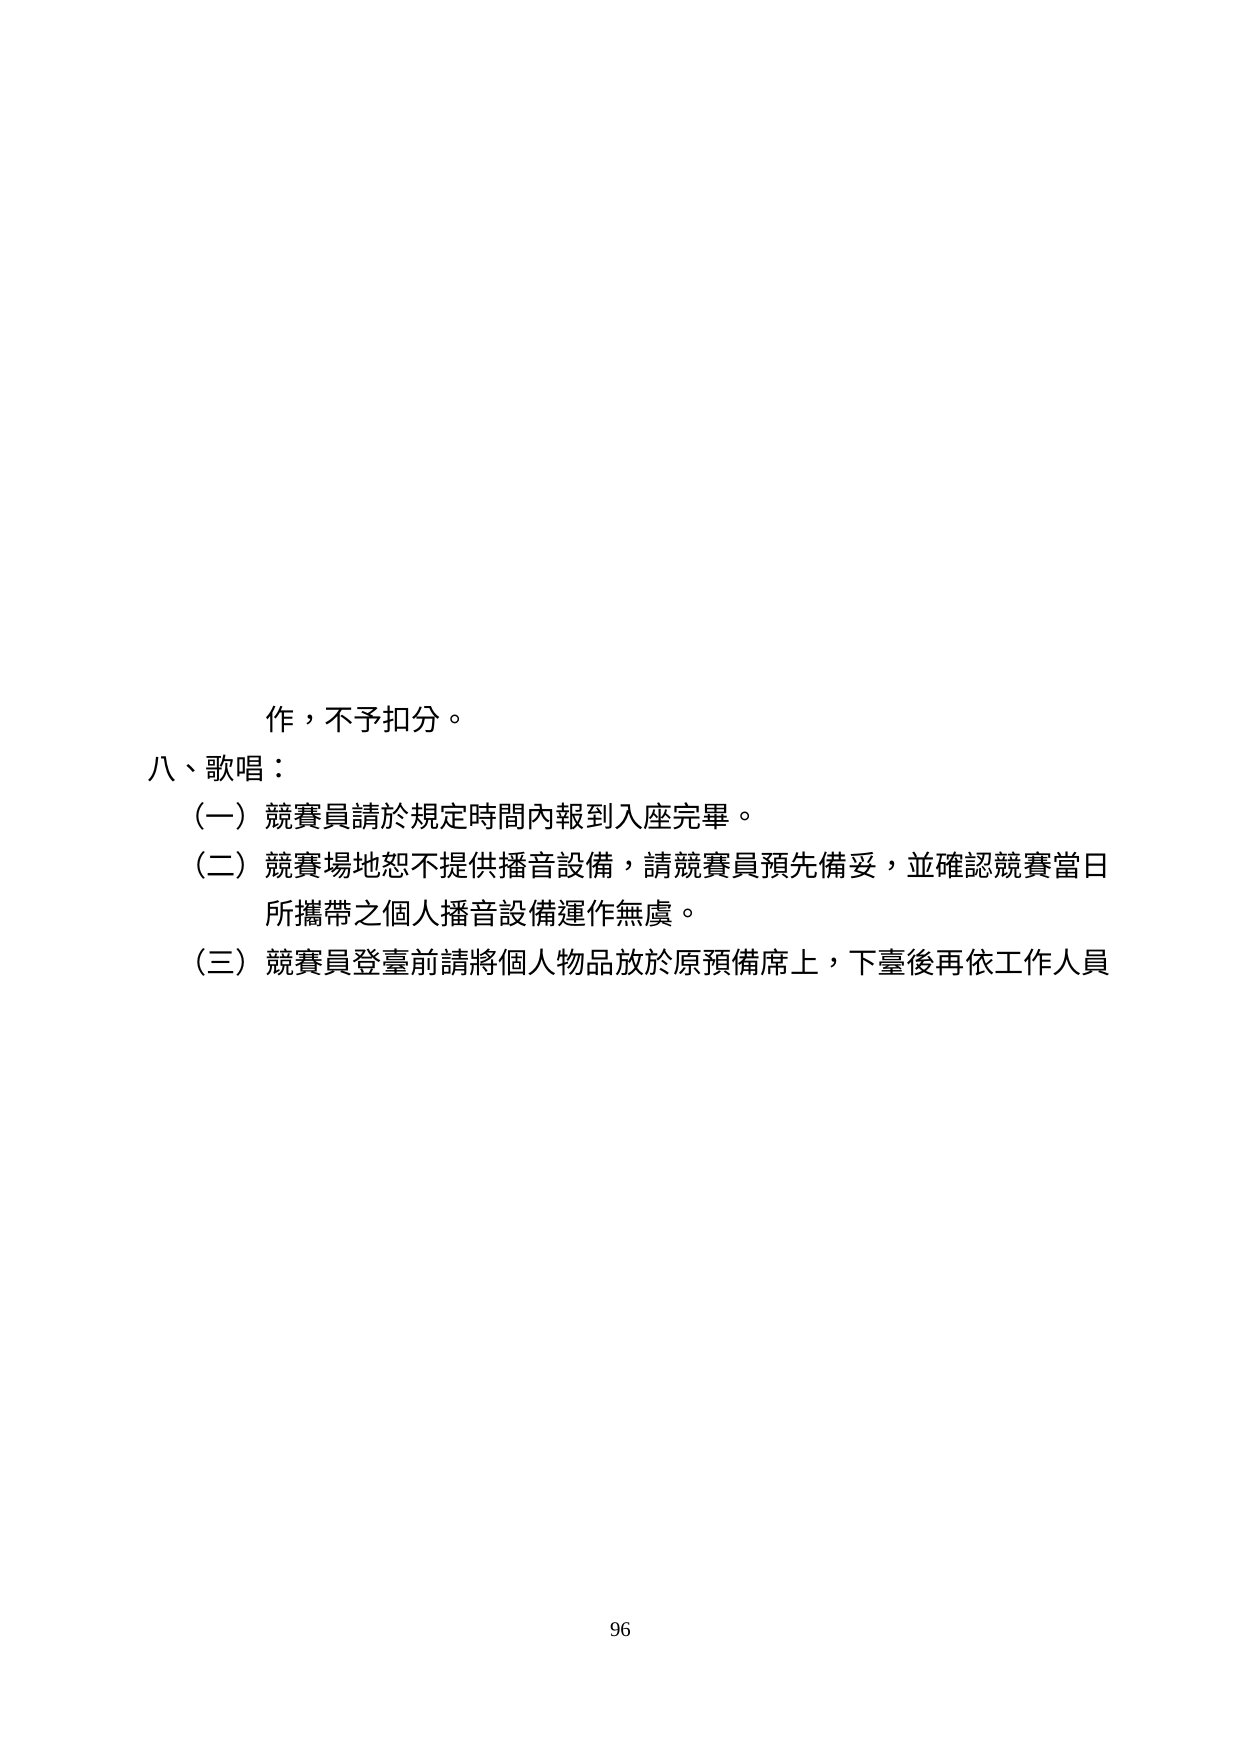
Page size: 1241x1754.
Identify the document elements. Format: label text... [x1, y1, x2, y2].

text 八、歌唱： [118, 745, 1122, 787]
text （二）競賽場地恕不提供播音設備，請競賽員預先備妥，並確認競賽當日所攜帶之個人播音設備運作無虞。 [177, 842, 1122, 933]
text （一）競賽員請於規定時間內報到入座完畢。 [118, 794, 1122, 836]
text 作，不予扣分。 [177, 697, 1122, 739]
text （三）競賽員登臺前請將個人物品放於原預備席上，下臺後再依工作人員 [177, 939, 1122, 982]
